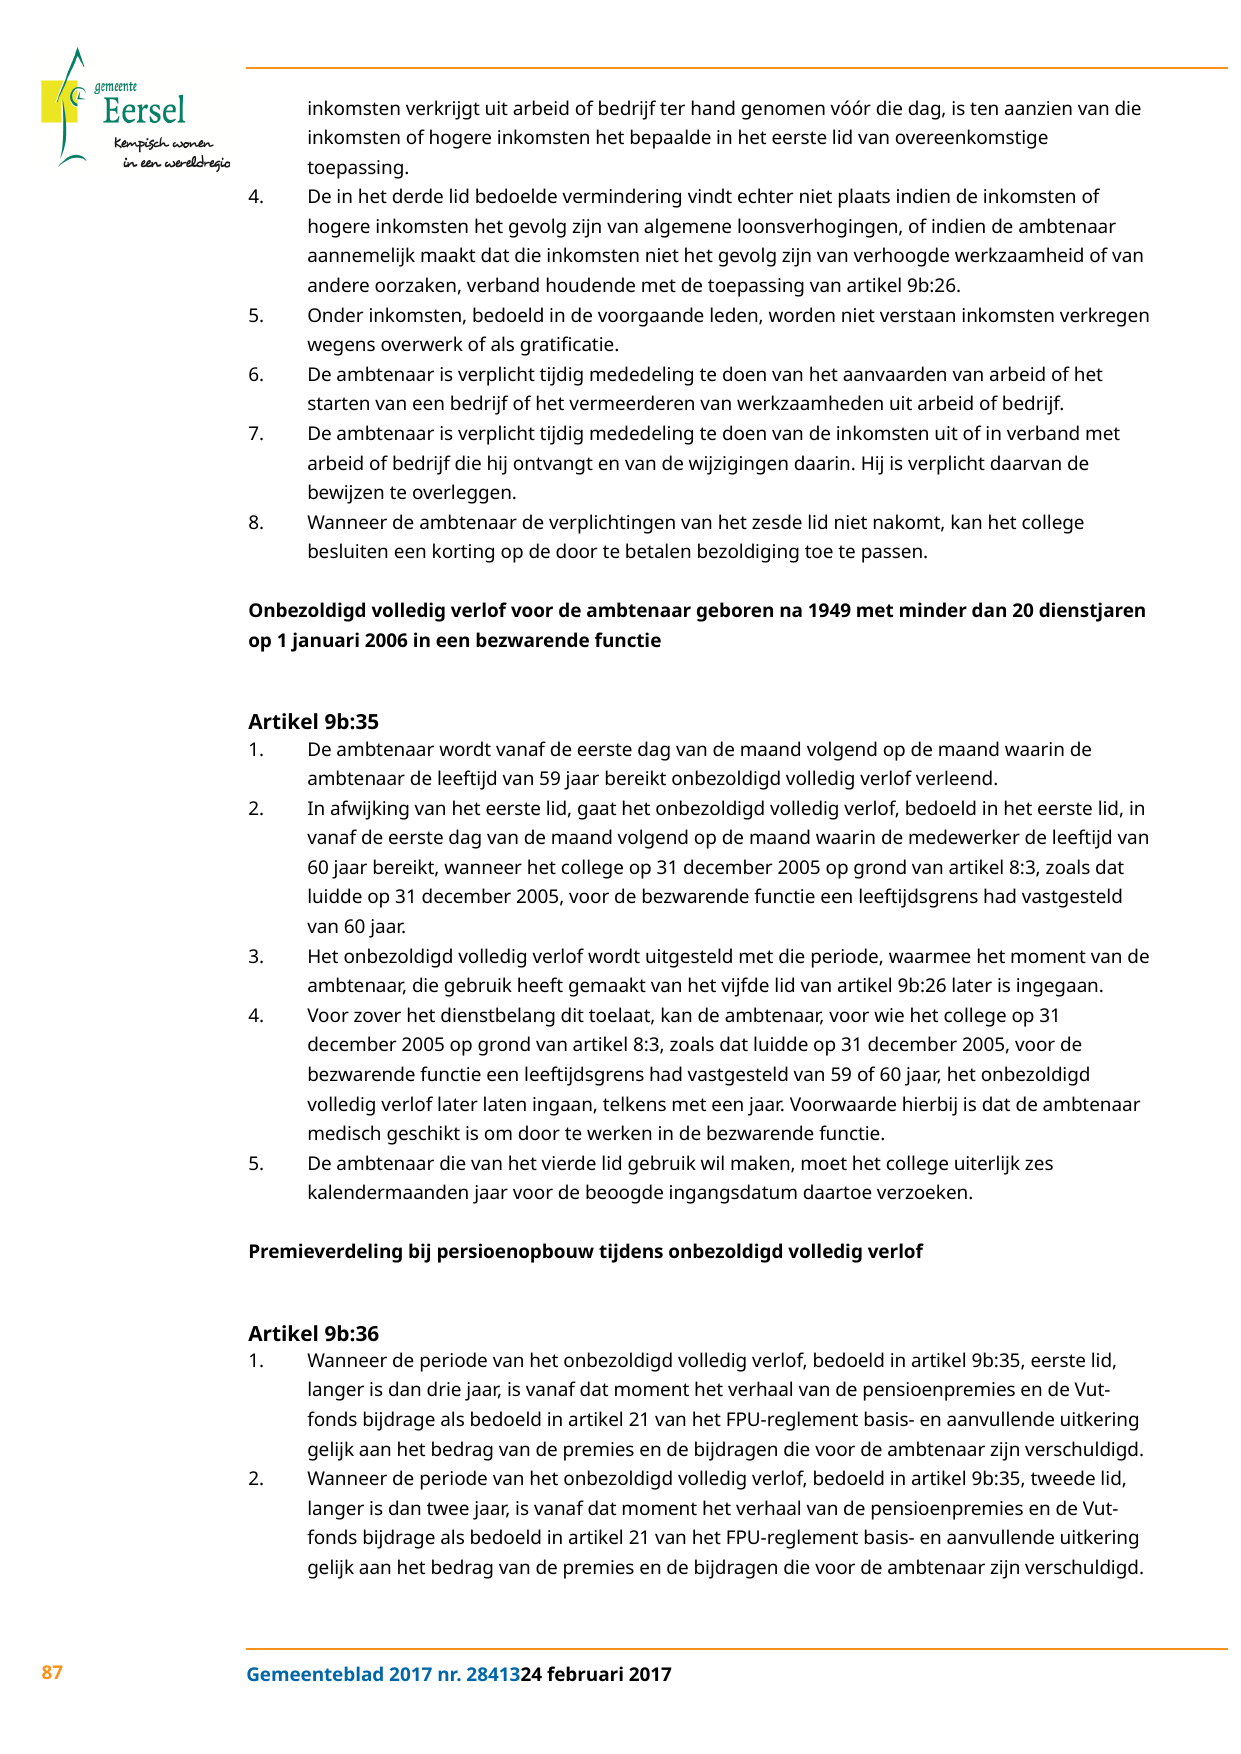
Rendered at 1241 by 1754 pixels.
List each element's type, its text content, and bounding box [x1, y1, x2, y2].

list Onder inkomsten, bedoeld in de voorgaande leden, worden niet verstaan inkomsten verkregen wegens overwerk of als gratificatie. [248, 302, 1152, 357]
list Voor zover het dienstbelang dit toelaat, kan de ambtenaar, voor wie het college op 31 december 2005 op grond van artikel 8:3, zoals dat luidde op 31 december 2005, voor de bezwarende functie een leeftijdsgrens had vastgesteld van 59 of 60 jaar, het onbezoldigd volledig verlof later laten ingaan, telkens met een jaar. Voorwaarde hierbij is dat de ambtenaar medisch geschikt is om door te werken in de bezwarende functie. [248, 1002, 1152, 1146]
list Wanneer de periode van het onbezoldigd volledig verlof, bedoeld in artikel 9b:35, tweede lid, langer is dan twee jaar, is vanaf dat moment het verhaal van de pensioenpremies en de Vut-fonds bijdrage als bedoeld in artikel 21 van het FPU-reglement basis- en aanvullende uitkering gelijk aan het bedrag van de premies en de bijdragen die voor de ambtenaar zijn verschuldigd. [248, 1465, 1152, 1580]
text Artikel 9b:36 [248, 1319, 1152, 1347]
list In afwijking van het eerste lid, gaat het onbezoldigd volledig verlof, bedoeld in het eerste lid, in vanaf de eerste dag van de maand volgend op de maand waarin de medewerker de leeftijd van 60 jaar bereikt, wanneer het college op 31 december 2005 op grond van artikel 8:3, zoals dat luidde op 31 december 2005, voor de bezwarende functie een leeftijdsgrens had vastgesteld van 60 jaar. [248, 795, 1152, 939]
list Wanneer de ambtenaar de verplichtingen van het zesde lid niet nakomt, kan het college besluiten een korting op de door te betalen bezoldiging toe te passen. [248, 509, 1152, 564]
list De ambtenaar is verplicht tijdig mededeling te doen van het aanvaarden van arbeid of het starten van een bedrijf of het vermeerderen van werkzaamheden uit arbeid of bedrijf. [248, 361, 1152, 416]
list De ambtenaar wordt vanaf de eerste dag van de maand volgend op de maand waarin de ambtenaar de leeftijd van 59 jaar bereikt onbezoldigd volledig verlof verleend. [248, 736, 1152, 791]
list De in het derde lid bedoelde vermindering vindt echter niet plaats indien de inkomsten of hogere inkomsten het gevolg zijn van algemene loonsverhogingen, of indien de ambtenaar aannemelijk maakt dat die inkomsten niet het gevolg zijn van verhoogde werkzaamheid of van andere oorzaken, verband houdende met de toepassing van artikel 9b:26. [248, 183, 1152, 298]
picture [41, 47, 231, 172]
list Het onbezoldigd volledig verlof wordt uitgesteld met die periode, waarmee het moment van de ambtenaar, die gebruik heeft gemaakt van het vijfde lid van artikel 9b:26 later is ingegaan. [248, 943, 1152, 998]
list De ambtenaar is verplicht tijdig mededeling te doen van de inkomsten uit of in verband met arbeid of bedrijf die hij ontvangt en van de wijzigingen daarin. Hij is verplicht daarvan de bewijzen te overleggen. [248, 420, 1152, 505]
list Wanneer de periode van het onbezoldigd volledig verlof, bedoeld in artikel 9b:35, eerste lid, langer is dan drie jaar, is vanaf dat moment het verhaal van de pensioenpremies en de Vut-fonds bijdrage als bedoeld in artikel 21 van het FPU-reglement basis- en aanvullende uitkering gelijk aan het bedrag van de premies en de bijdragen die voor de ambtenaar zijn verschuldigd. [248, 1347, 1152, 1462]
list De ambtenaar die van het vierde lid gebruik wil maken, moet het college uiterlijk zes kalendermaanden jaar voor de beoogde ingangsdatum daartoe verzoeken. [248, 1150, 1152, 1205]
text Artikel 9b:35 [248, 707, 1152, 736]
text Onbezoldigd volledig verlof voor de ambtenaar geboren na 1949 met minder dan 20 dienstjaren op 1 januari 2006 in een bezwarende functie [248, 598, 1152, 653]
text Premieverdeling bij persioenopbouw tijdens onbezoldigd volledig verlof [248, 1239, 1152, 1264]
list inkomsten verkrijgt uit arbeid of bedrijf ter hand genomen vóór die dag, is ten aanzien van die inkomsten of hogere inkomsten het bepaalde in het eerste lid van overeenkomstige toepassing. [248, 95, 1152, 180]
